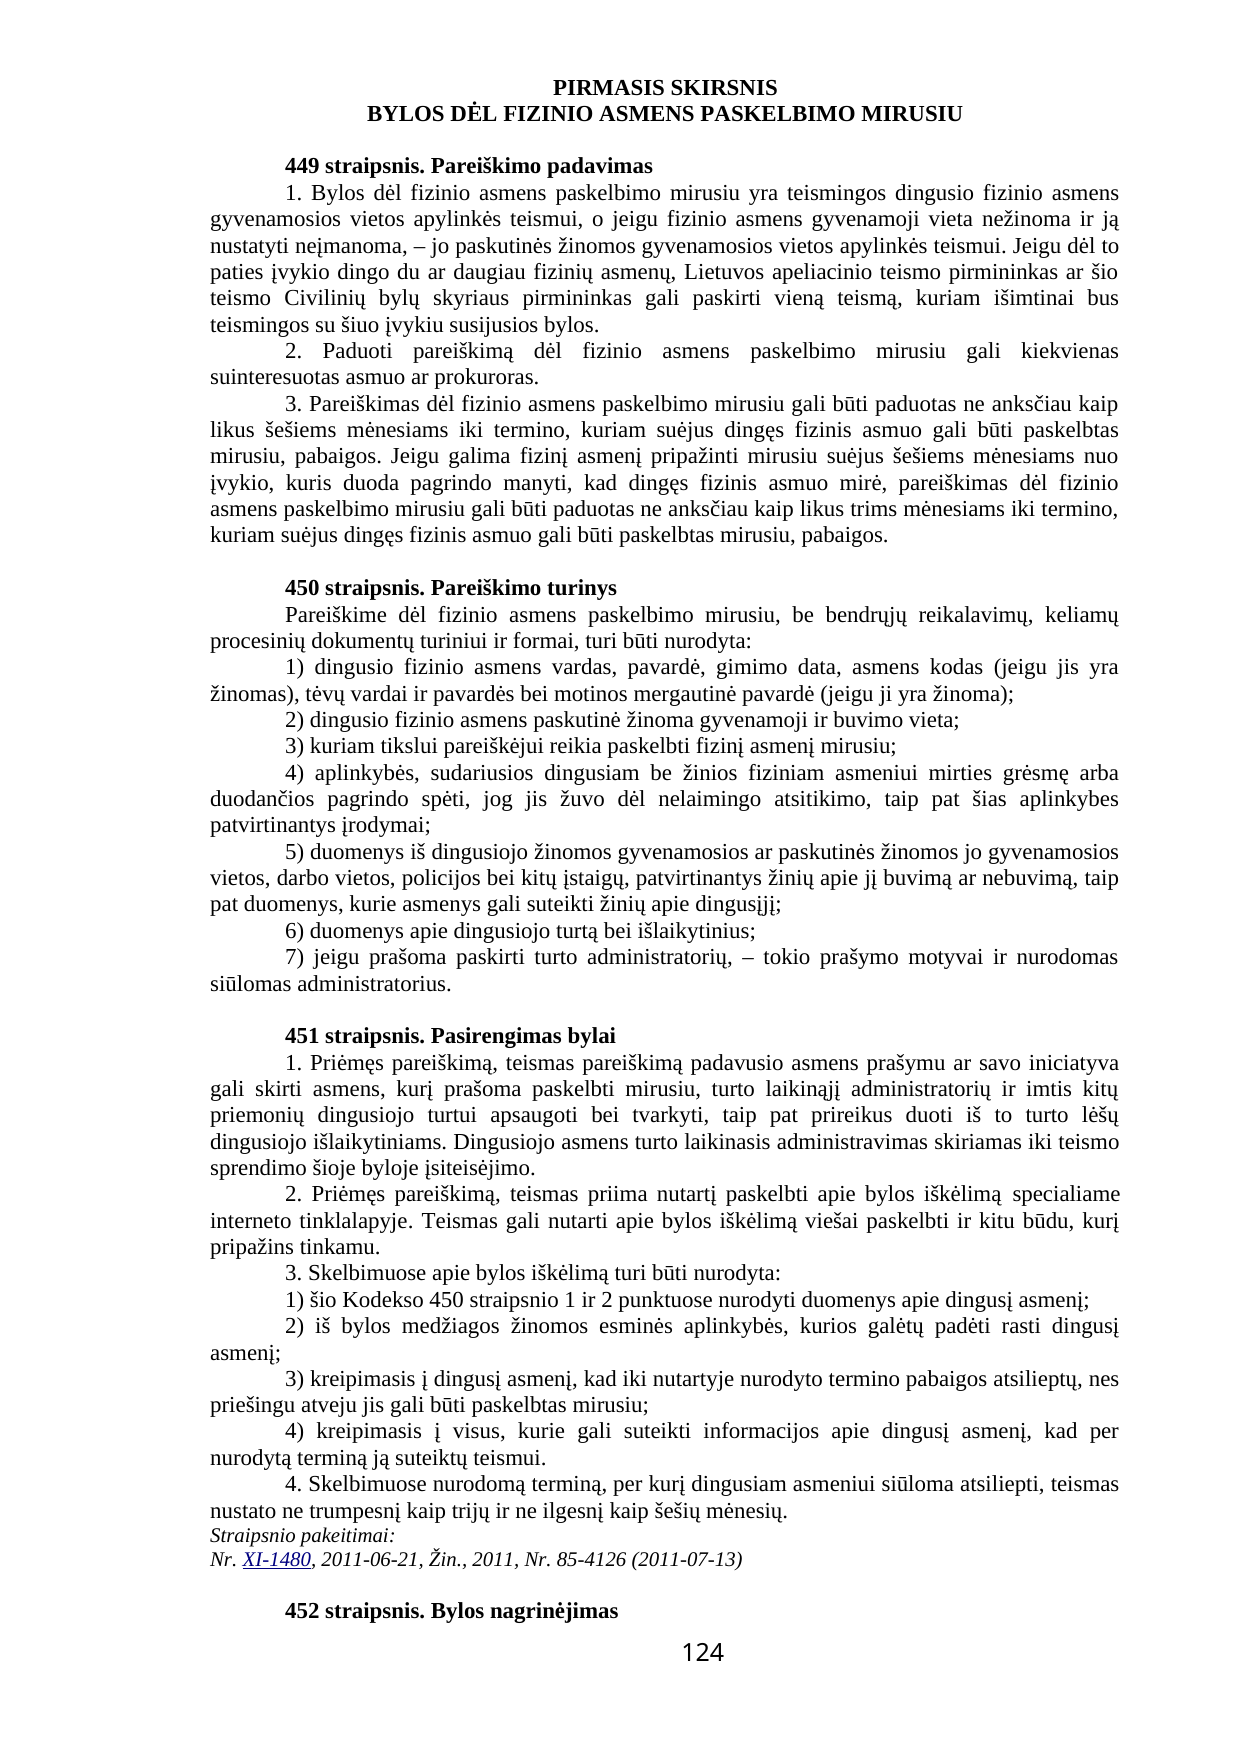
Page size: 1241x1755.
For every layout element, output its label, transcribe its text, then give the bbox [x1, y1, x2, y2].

text 3. Pareiškimas dėl fizinio asmens paskelbimo mirusiu gali būti paduotas ne anksčiau kaip likus šešiems mėnesiams iki termino, kuriam suėjus dingęs fizinis asmuo gali būti paskelbtas mirusiu, pabaigos. Jeigu galima fizinį asmenį pripažinti mirusiu suėjus šešiems mėnesiams nuo įvykio, kuris duoda pagrindo manyti, kad dingęs fizinis asmuo mirė, pareiškimas dėl fizinio asmens paskelbimo mirusiu gali būti paduotas ne anksčiau kaip likus trims mėnesiams iki termino, kuriam suėjus dingęs fizinis asmuo gali būti paskelbtas mirusiu, pabaigos. [210, 390, 1120, 548]
text 452 straipsnis. Bylos nagrinėjimas [210, 1597, 1120, 1624]
text 7) jeigu prašoma paskirti turto administratorių, – tokio prašymo motyvai ir nurodomas siūlomas administratorius. [210, 943, 1120, 996]
text 1. Priėmęs pareiškimą, teismas pareiškimą padavusio asmens prašymu ar savo iniciatyva gali skirti asmens, kurį prašoma paskelbti mirusiu, turto laikinąjį administratorių ir imtis kitų priemonių dingusiojo turtui apsaugoti bei tvarkyti, taip pat prireikus duoti iš to turto lėšų dingusiojo išlaikytiniams. Dingusiojo asmens turto laikinasis administravimas skiriamas iki teismo sprendimo šioje byloje įsiteisėjimo. [210, 1049, 1120, 1180]
text Straipsnio pakeitimai: [210, 1523, 1120, 1547]
text 4) aplinkybės, sudariusios dingusiam be žinios fiziniam asmeniui mirties grėsmę arba duodančios pagrindo spėti, jog jis žuvo dėl nelaimingo atsitikimo, taip pat šias aplinkybes patvirtinantys įrodymai; [210, 759, 1120, 838]
text 6) duomenys apie dingusiojo turtą bei išlaikytinius; [210, 917, 1120, 943]
text 1) šio Kodekso 450 straipsnio 1 ir 2 punktuose nurodyti duomenys apie dingusį asmenį; [210, 1286, 1120, 1312]
text 3) kreipimasis į dingusį asmenį, kad iki nutartyje nurodyto termino pabaigos atsilieptų, nes priešingu atveju jis gali būti paskelbtas mirusiu; [210, 1365, 1120, 1418]
text Pareiškime dėl fizinio asmens paskelbimo mirusiu, be bendrųjų reikalavimų, keliamų procesinių dokumentų turiniui ir formai, turi būti nurodyta: [210, 601, 1120, 653]
text 4. Skelbimuose nurodomą terminą, per kurį dingusiam asmeniui siūloma atsiliepti, teismas nustato ne trumpesnį kaip trijų ir ne ilgesnį kaip šešių mėnesių. [210, 1470, 1120, 1523]
text 3. Skelbimuose apie bylos iškėlimą turi būti nurodyta: [210, 1259, 1120, 1286]
text 1. Bylos dėl fizinio asmens paskelbimo mirusiu yra teismingos dingusio fizinio asmens gyvenamosios vietos apylinkės teismui, o jeigu fizinio asmens gyvenamoji vieta nežinoma ir ją nustatyti neįmanoma, – jo paskutinės žinomos gyvenamosios vietos apylinkės teismui. Jeigu dėl to paties įvykio dingo du ar daugiau fizinių asmenų, Lietuvos apeliacinio teismo pirmininkas ar šio teismo Civilinių bylų skyriaus pirmininkas gali paskirti vieną teismą, kuriam išimtinai bus teismingos su šiuo įvykiu susijusios bylos. [210, 179, 1120, 337]
subtitle Pirmasis skirsnis [210, 73, 1120, 100]
text 2) dingusio fizinio asmens paskutinė žinoma gyvenamoji ir buvimo vieta; [210, 706, 1120, 732]
text 449 straipsnis. Pareiškimo padavimas [210, 153, 1120, 179]
text 450 straipsnis. Pareiškimo turinys [210, 574, 1120, 601]
text 5) duomenys iš dingusiojo žinomos gyvenamosios ar paskutinės žinomos jo gyvenamosios vietos, darbo vietos, policijos bei kitų įstaigų, patvirtinantys žinių apie jį buvimą ar nebuvimą, taip pat duomenys, kurie asmenys gali suteikti žinių apie dingusįjį; [210, 838, 1120, 917]
text 451 straipsnis. Pasirengimas bylai [210, 1022, 1120, 1049]
text 2. Paduoti pareiškimą dėl fizinio asmens paskelbimo mirusiu gali kiekvienas suinteresuotas asmuo ar prokuroras. [210, 337, 1120, 390]
text Nr. XI-1480, 2011-06-21, Žin., 2011, Nr. 85-4126 (2011-07-13) [210, 1547, 1120, 1571]
text 2) iš bylos medžiagos žinomos esminės aplinkybės, kurios galėtų padėti rasti dingusį asmenį; [210, 1312, 1120, 1365]
subtitle BYLOS DĖL Fizinio asmens paskelbimO mirusiu [210, 100, 1120, 126]
text 4) kreipimasis į visus, kurie gali suteikti informacijos apie dingusį asmenį, kad per nurodytą terminą ją suteiktų teismui. [210, 1418, 1120, 1470]
text 3) kuriam tikslui pareiškėjui reikia paskelbti fizinį asmenį mirusiu; [210, 732, 1120, 759]
text 1) dingusio fizinio asmens vardas, pavardė, gimimo data, asmens kodas (jeigu jis yra žinomas), tėvų vardai ir pavardės bei motinos mergautinė pavardė (jeigu ji yra žinoma); [210, 653, 1120, 706]
text 2. Priėmęs pareiškimą, teismas priima nutartį paskelbti apie bylos iškėlimą specialiame interneto tinklalapyje. Teismas gali nutarti apie bylos iškėlimą viešai paskelbti ir kitu būdu, kurį pripažins tinkamu. [210, 1180, 1120, 1259]
